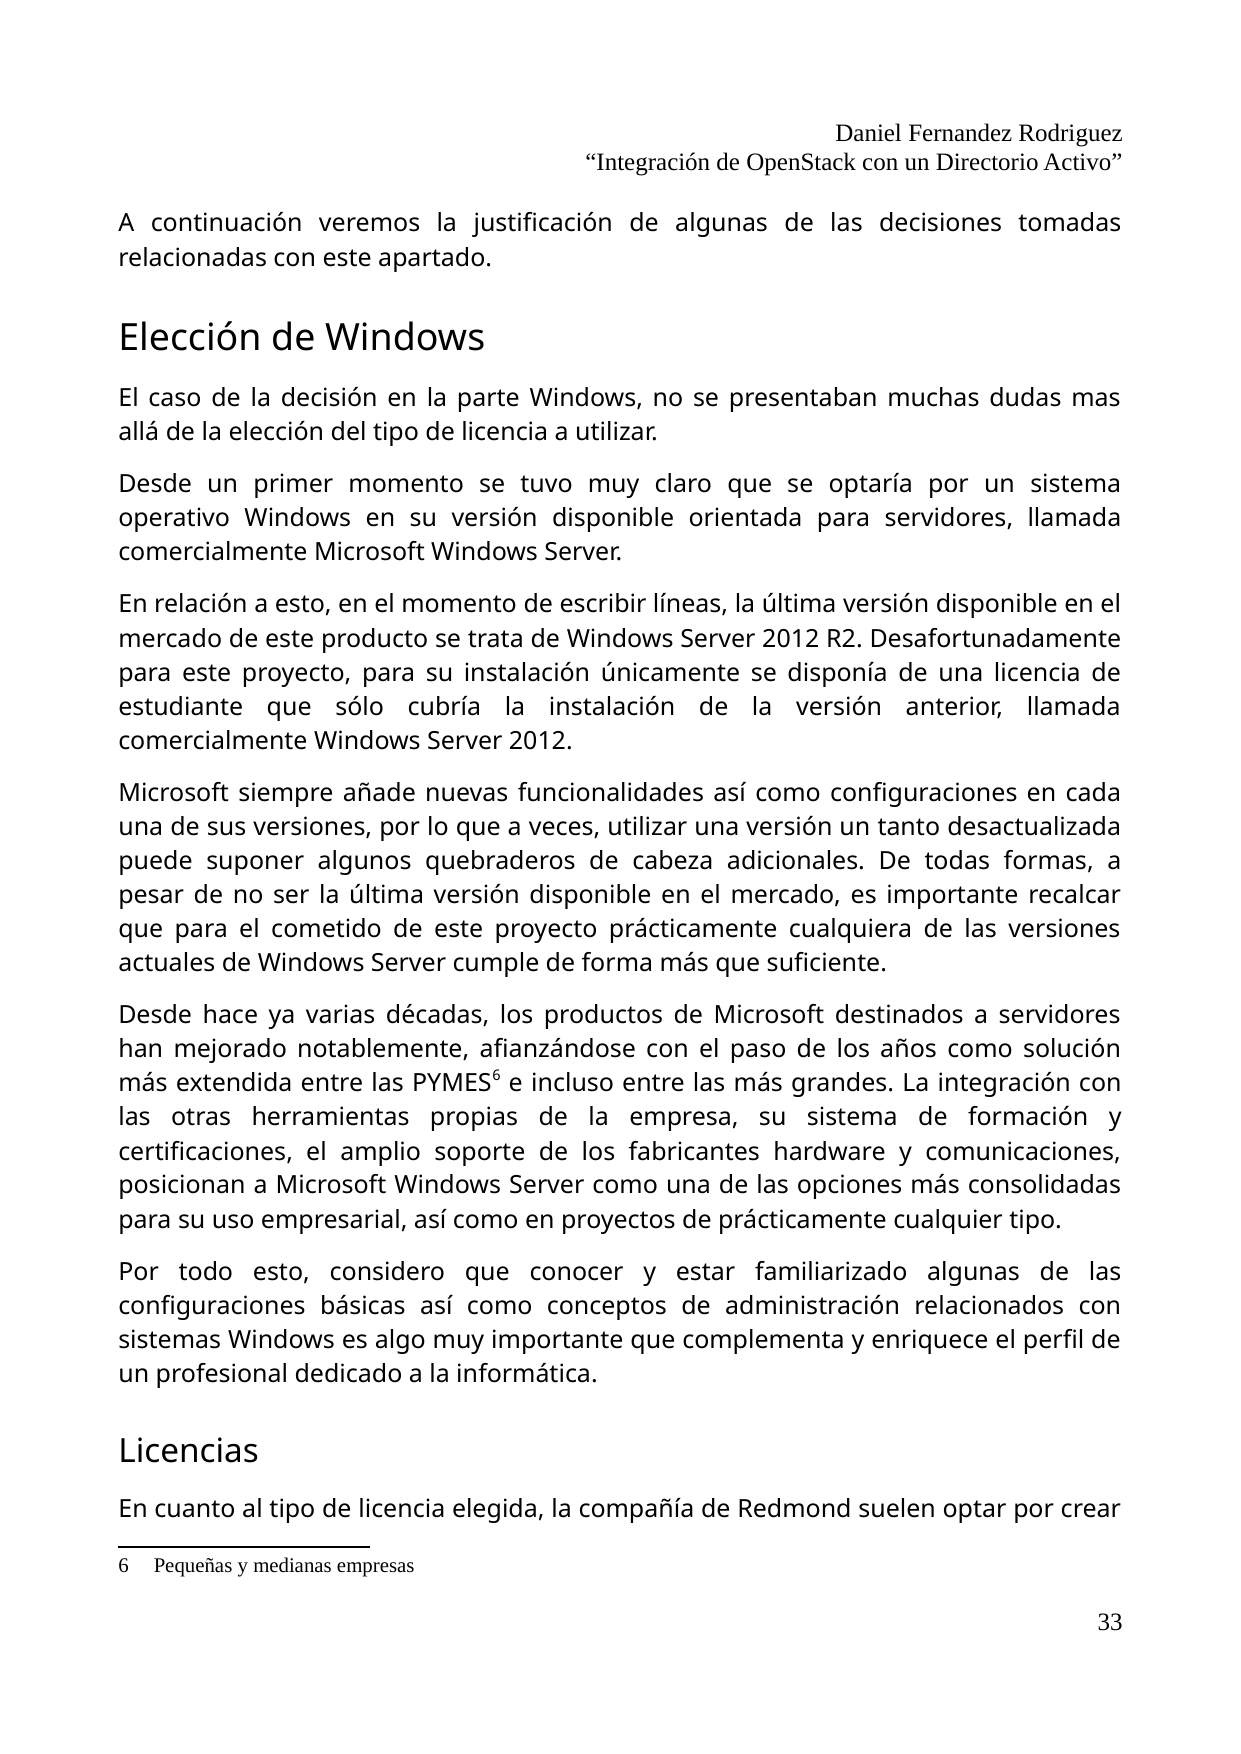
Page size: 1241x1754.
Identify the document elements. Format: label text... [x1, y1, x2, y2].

text Microsoft siempre añade nuevas funcionalidades así como configuraciones en cada una de sus versiones, por lo que a veces, utilizar una versión un tanto desactualizada puede suponer algunos quebraderos de cabeza adicionales. De todas formas, a pesar de no ser la última versión disponible en el mercado, es importante recalcar que para el cometido de este proyecto prácticamente cualquiera de las versiones actuales de Windows Server cumple de forma más que suficiente. [118, 774, 1122, 979]
text Por todo esto, considero que conocer y estar familiarizado algunas de las configuraciones básicas así como conceptos de administración relacionados con sistemas Windows es algo muy importante que complementa y enriquece el perfil de un profesional dedicado a la informática. [118, 1253, 1122, 1389]
subtitle Licencias [118, 1427, 1122, 1472]
text Desde un primer momento se tuvo muy claro que se optaría por un sistema operativo Windows en su versión disponible orientada para servidores, llamada comercialmente Microsoft Windows Server. [118, 466, 1122, 568]
text El caso de la decisión en la parte Windows, no se presentaban muchas dudas mas allá de la elección del tipo de licencia a utilizar. [118, 380, 1122, 448]
subtitle Elección de Windows [118, 310, 1122, 361]
text En cuanto al tipo de licencia elegida, la compañía de Redmond suelen optar por crear [118, 1491, 1122, 1524]
text A continuación veremos la justificación de algunas de las decisiones tomadas relacionadas con este apartado. [118, 205, 1122, 273]
text Pequeñas y medianas empresas [118, 1553, 1122, 1577]
text En relación a esto, en el momento de escribir líneas, la última versión disponible en el mercado de este producto se trata de Windows Server 2012 R2. Desafortunadamente para este proyecto, para su instalación únicamente se disponía de una licencia de estudiante que sólo cubría la instalación de la versión anterior, llamada comercialmente Windows Server 2012. [118, 586, 1122, 756]
text Desde hace ya varias décadas, los productos de Microsoft destinados a servidores han mejorado notablemente, afianzándose con el paso de los años como solución más extendida entre las PYMES e incluso entre las más grandes. La integración con las otras herramientas propias de la empresa, su sistema de formación y certificaciones, el amplio soporte de los fabricantes hardware y comunicaciones, posicionan a Microsoft Windows Server como una de las opciones más consolidadas para su uso empresarial, así como en proyectos de prácticamente cualquier tipo. [118, 997, 1122, 1235]
